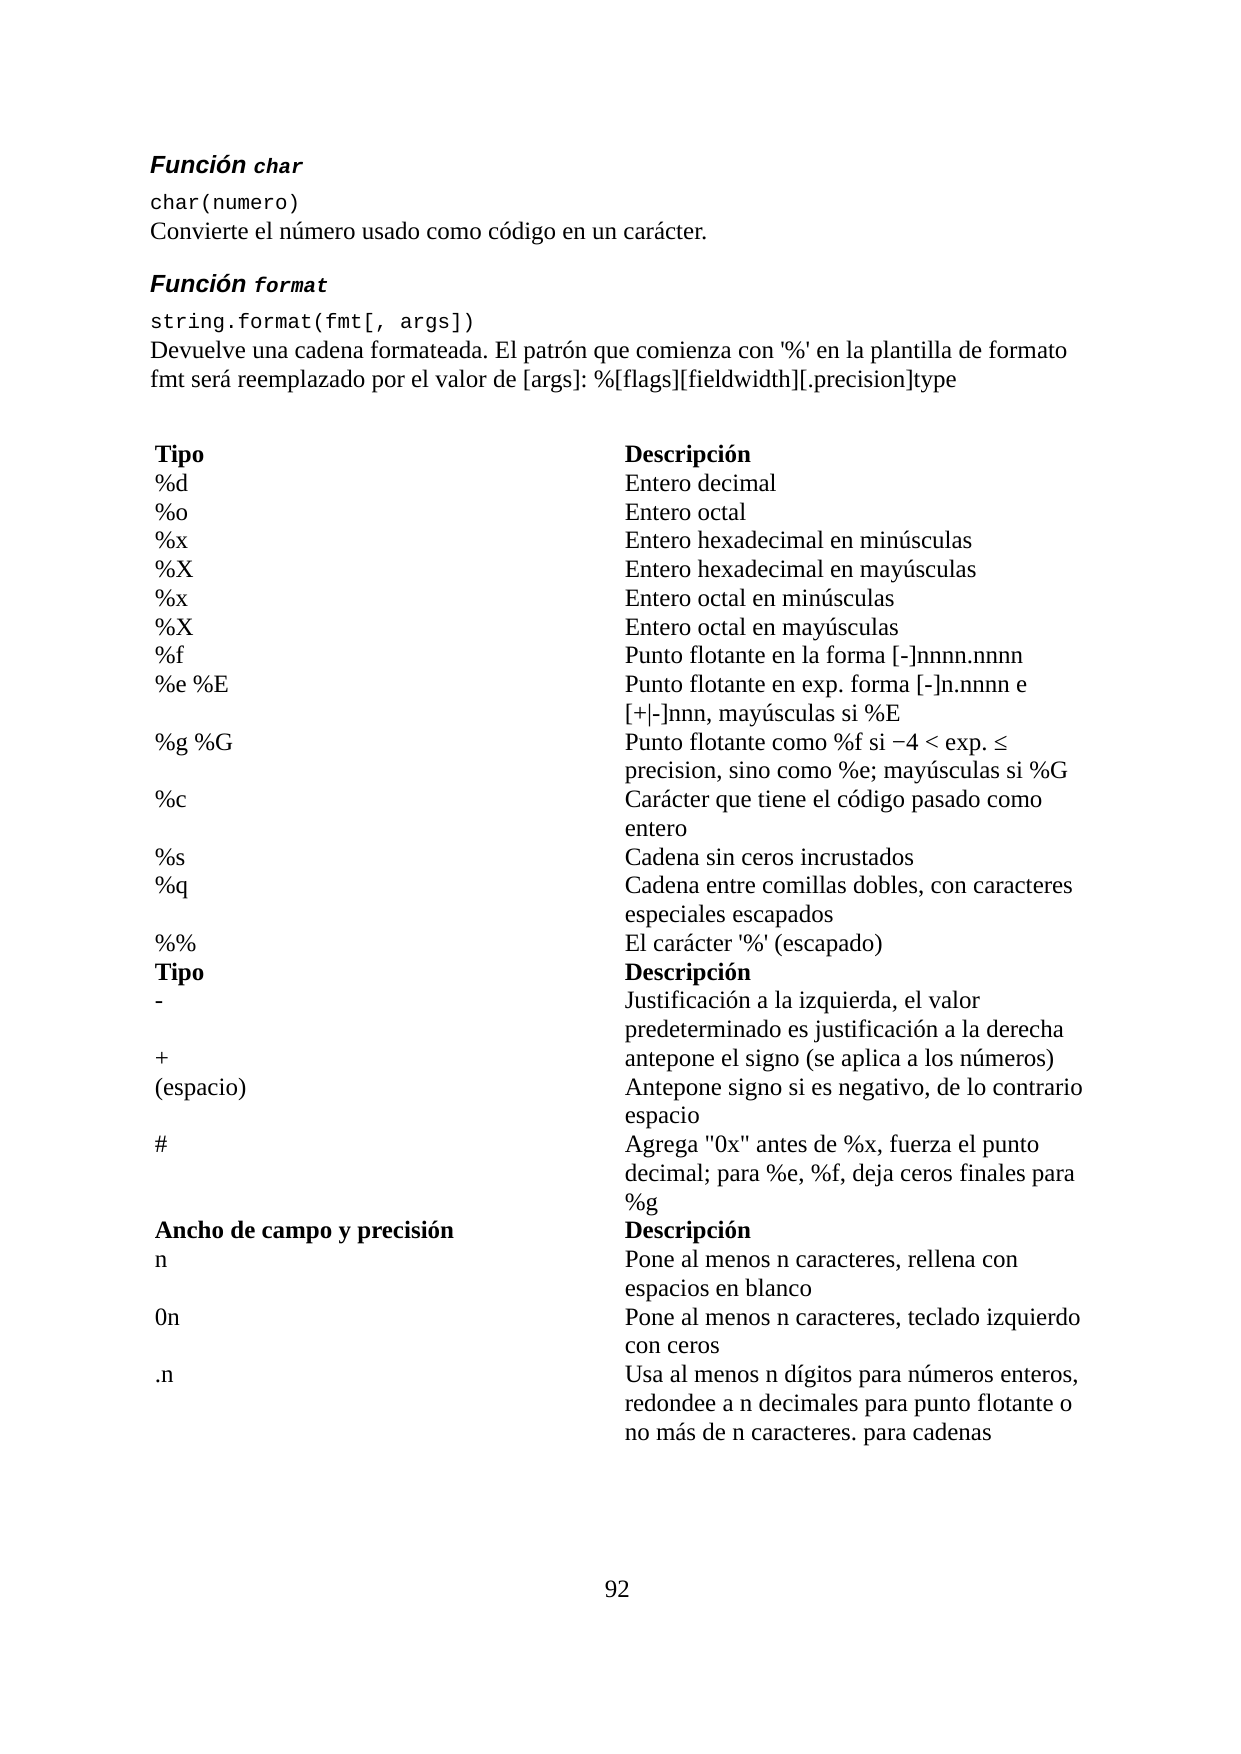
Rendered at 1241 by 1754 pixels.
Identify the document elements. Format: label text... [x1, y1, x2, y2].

table_cell %x [150, 526, 620, 554]
table_header Descripción [620, 957, 1090, 986]
table_cell Cadena sin ceros incrustados [620, 842, 1090, 871]
table_cell Justificación a la izquierda, el valor predeterminado es justificación a la derecha [620, 986, 1090, 1043]
table_cell %e %E [150, 669, 620, 727]
table_cell Entero octal en mayúsculas [620, 612, 1090, 641]
table_cell %o [150, 497, 620, 526]
table_cell %g %G [150, 727, 620, 784]
table_header Ancho de campo y precisión [150, 1216, 620, 1244]
table_cell Entero hexadecimal en mayúsculas [620, 554, 1090, 583]
text Convierte el número usado como código en un carácter. [150, 216, 1090, 244]
table_cell Usa al menos n dígitos para números enteros, redondee a n decimales para punto flotante o no más de n caracteres. para cadenas [620, 1359, 1090, 1446]
table_cell Pone al menos n caracteres, rellena con espacios en blanco [620, 1244, 1090, 1302]
table_cell Punto flotante como %f si −4 < exp. ≤ precision, sino como %e; mayúsculas si %G [620, 727, 1090, 784]
table_cell Antepone signo si es negativo, de lo contrario espacio [620, 1072, 1090, 1129]
table_cell # [150, 1129, 620, 1216]
table_header Tipo [150, 439, 620, 468]
table_cell Carácter que tiene el código pasado como entero [620, 784, 1090, 842]
table_cell %X [150, 612, 620, 641]
table_cell Pone al menos n caracteres, teclado izquierdo con ceros [620, 1302, 1090, 1359]
table_cell El carácter '%' (escapado) [620, 928, 1090, 957]
text string.format(fmt[, args]) [150, 312, 1090, 335]
table_cell n [150, 1244, 620, 1302]
subtitle Función char [150, 150, 1090, 179]
table_cell %d [150, 468, 620, 497]
table_cell Entero octal en minúsculas [620, 583, 1090, 612]
table_cell %f [150, 641, 620, 669]
table_cell Punto flotante en exp. forma [-]n.nnnn e [+|-]nnn, mayúsculas si %E [620, 669, 1090, 727]
table_header Descripción [620, 439, 1090, 468]
subtitle Función format [150, 269, 1090, 299]
table_cell Entero hexadecimal en minúsculas [620, 526, 1090, 554]
table_header Descripción [620, 1216, 1090, 1244]
table_cell %X [150, 554, 620, 583]
table_cell .n [150, 1359, 620, 1446]
table_cell %q [150, 871, 620, 928]
table_cell %c [150, 784, 620, 842]
table_cell - [150, 986, 620, 1043]
table_cell antepone el signo (se aplica a los números) [620, 1043, 1090, 1072]
table_cell + [150, 1043, 620, 1072]
text Devuelve una cadena formateada. El patrón que comienza con '%' en la plantilla de formato fmt será reemplazado por el valor de [args]: %[flags][fieldwidth][.precision]type [150, 335, 1090, 393]
text char(numero) [150, 192, 1090, 216]
table_cell (espacio) [150, 1072, 620, 1129]
table_cell %% [150, 928, 620, 957]
table_cell %s [150, 842, 620, 871]
table_cell %x [150, 583, 620, 612]
table_cell 0n [150, 1302, 620, 1359]
table_cell Entero decimal [620, 468, 1090, 497]
table_cell Entero octal [620, 497, 1090, 526]
table_header Tipo [150, 957, 620, 986]
table_cell Punto flotante en la forma [-]nnnn.nnnn [620, 641, 1090, 669]
table_cell Cadena entre comillas dobles, con caracteres especiales escapados [620, 871, 1090, 928]
table_cell Agrega "0x" antes de %x, fuerza el punto decimal; para %e, %f, deja ceros finales para %g [620, 1129, 1090, 1216]
